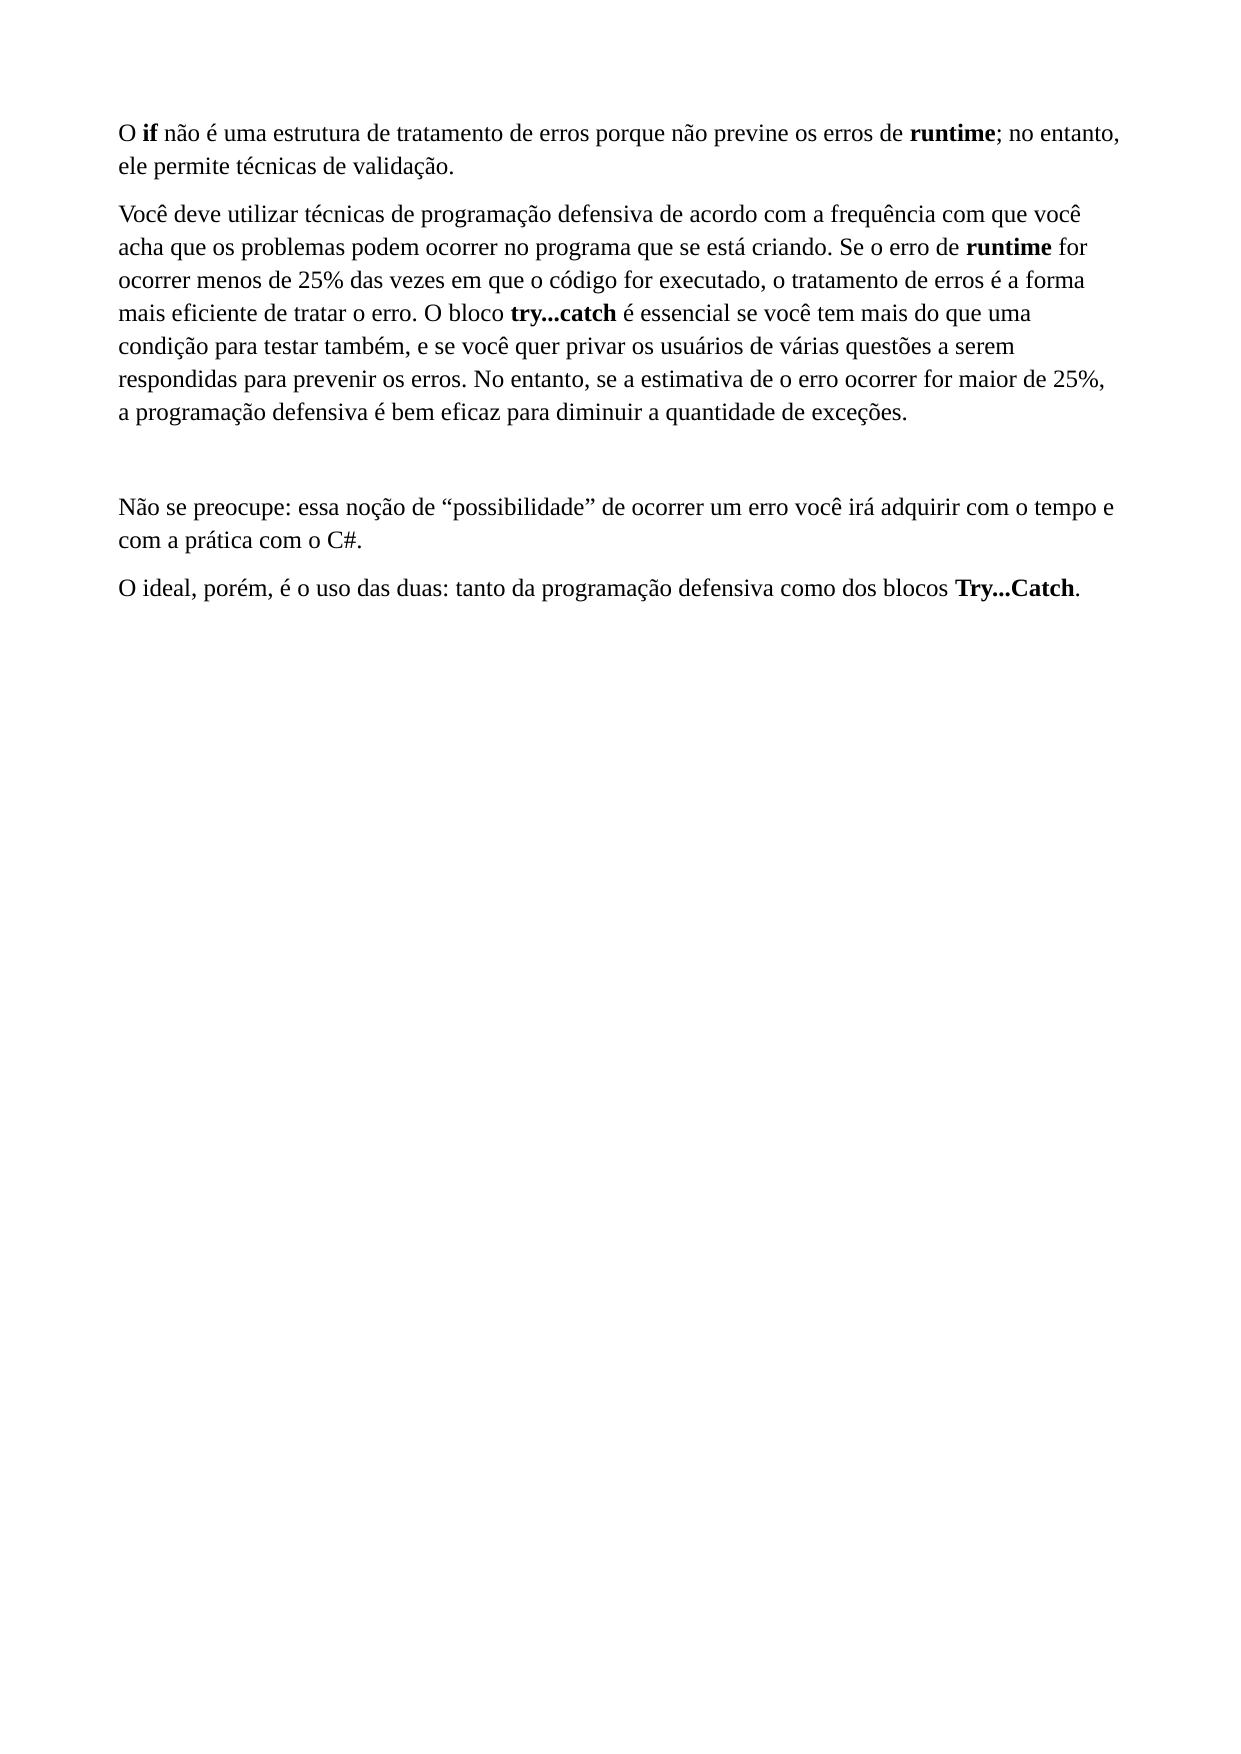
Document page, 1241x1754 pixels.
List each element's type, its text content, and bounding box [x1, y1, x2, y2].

text Não se preocupe: essa noção de “possibilidade” de ocorrer um erro você irá adquirir com o tempo e com a prática com o C#. [118, 492, 1122, 554]
text O if não é uma estrutura de tratamento de erros porque não previne os erros de runtime; no entanto, ele permite técnicas de validação. [118, 118, 1122, 180]
text O ideal, porém, é o uso das duas: tanto da programação defensiva como dos blocos Try...Catch. [118, 573, 1122, 601]
text Você deve utilizar técnicas de programação defensiva de acordo com a frequência com que você acha que os problemas podem ocorrer no programa que se está criando. Se o erro de runtime for ocorrer menos de 25% das vezes em que o código for executado, o tratamento de erros é a forma mais eficiente de tratar o erro. O bloco try...catch é essencial se você tem mais do que uma condição para testar também, e se você quer privar os usuários de várias questões a serem respondidas para prevenir os erros. No entanto, se a estimativa de o erro ocorrer for maior de 25%, a programação defensiva é bem eficaz para diminuir a quantidade de exceções. [118, 199, 1122, 426]
